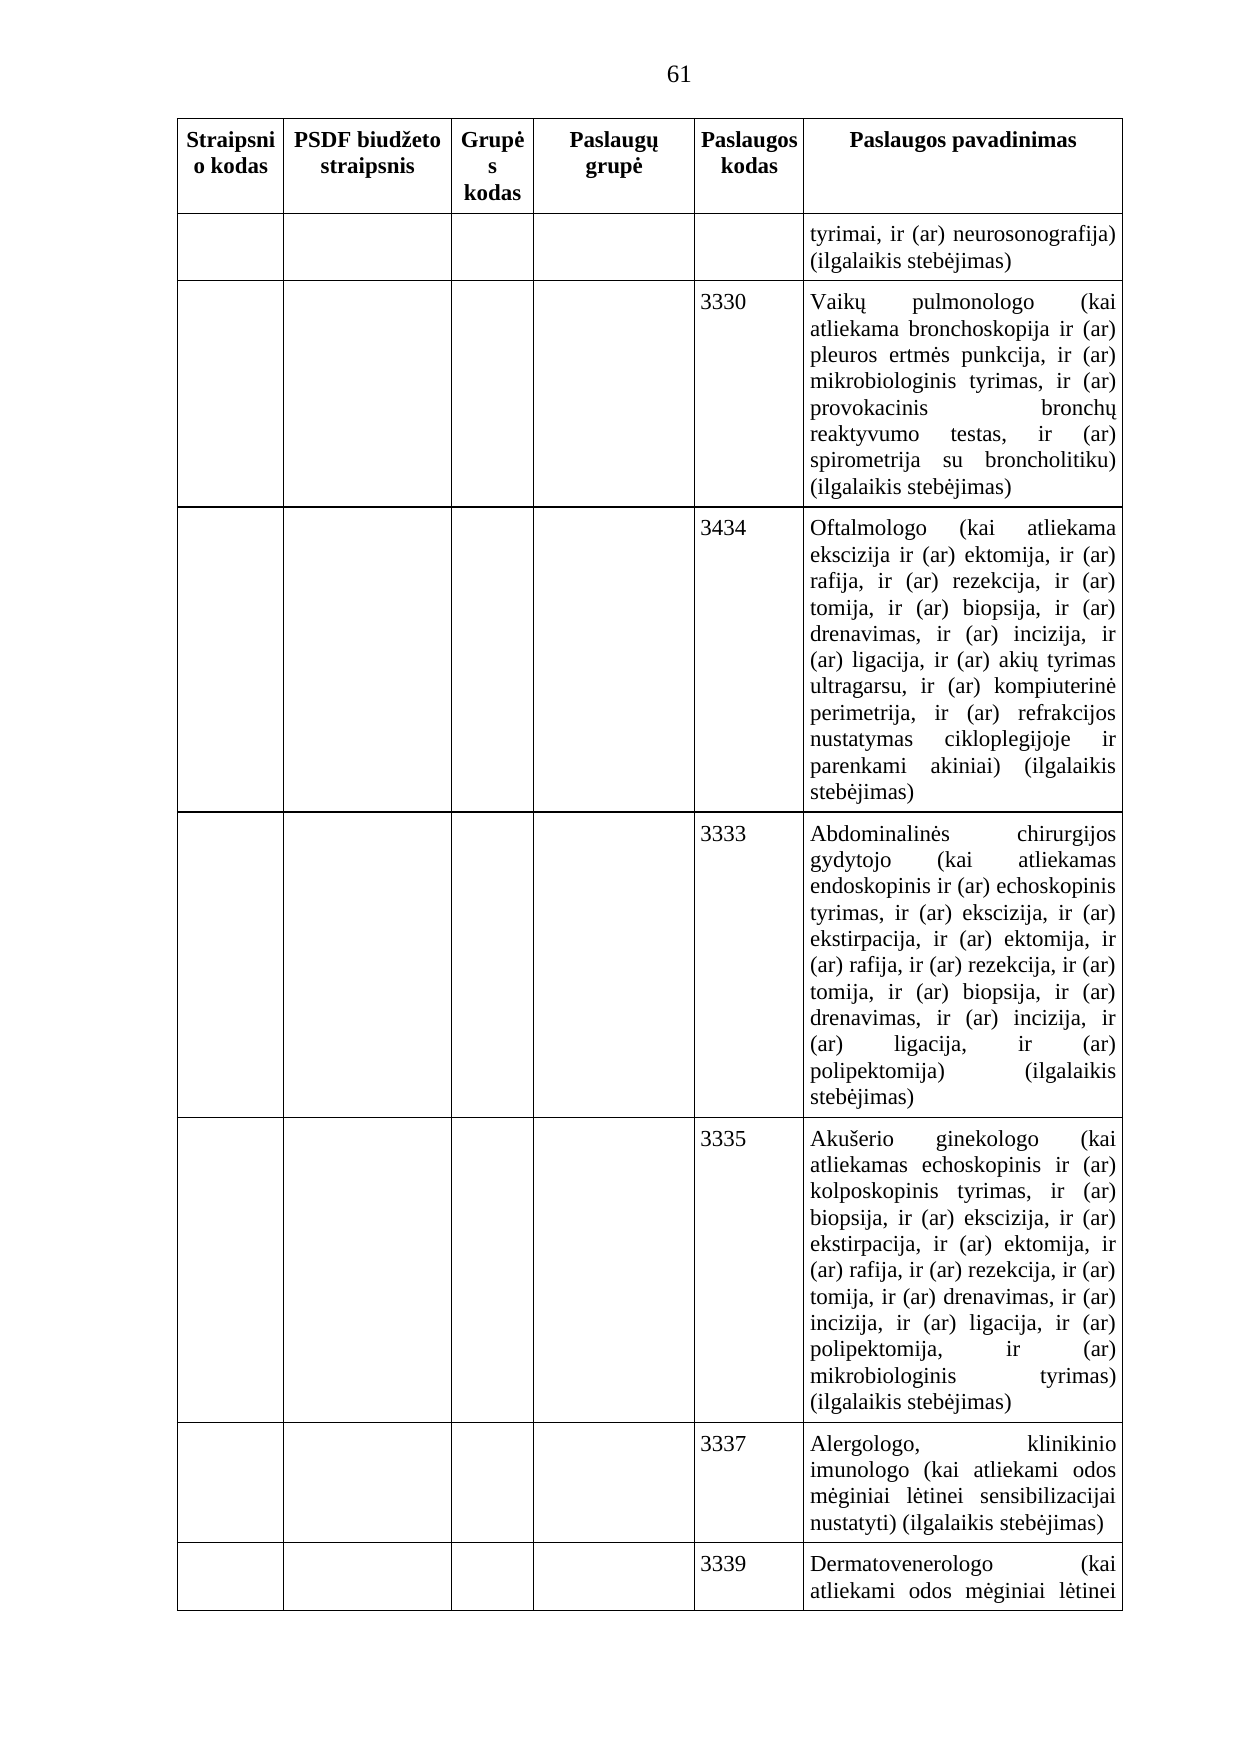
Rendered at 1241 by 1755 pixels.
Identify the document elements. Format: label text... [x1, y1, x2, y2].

table_cell Dermatovenerologo (kai atliekami odos mėginiai lėtinei [804, 1543, 1122, 1610]
table_cell [452, 508, 533, 811]
table_cell [178, 281, 283, 506]
table_header Paslaugos pavadinimas [804, 119, 1122, 212]
table_cell Alergologo, klinikinio imunologo (kai atliekami odos mėginiai lėtinei sensibilizacijai nustatyti) (ilgalaikis stebėjimas) [804, 1423, 1122, 1542]
table_cell [452, 1543, 533, 1610]
table_cell [452, 1118, 533, 1422]
table_cell [534, 214, 694, 280]
table_cell 3330 [695, 281, 803, 506]
table_cell [452, 1423, 533, 1542]
table_cell 3333 [695, 813, 803, 1117]
table_cell [284, 1118, 451, 1422]
table_cell [695, 214, 803, 280]
table_cell 3335 [695, 1118, 803, 1422]
table_cell Vaikų pulmonologo (kai atliekama bronchoskopija ir (ar) pleuros ertmės punkcija, ir (ar) mikrobiologinis tyrimas, ir (ar) provokacinis bronchų reaktyvumo testas, ir (ar) spirometrija su broncholitiku) (ilgalaikis stebėjimas) [804, 281, 1122, 506]
table_cell [178, 1423, 283, 1542]
table_cell [534, 813, 694, 1117]
table_cell [178, 214, 283, 280]
table_cell [284, 1543, 451, 1610]
table_cell [284, 508, 451, 811]
table_cell Abdominalinės chirurgijos gydytojo (kai atliekamas endoskopinis ir (ar) echoskopinis tyrimas, ir (ar) ekscizija, ir (ar) ekstirpacija, ir (ar) ektomija, ir (ar) rafija, ir (ar) rezekcija, ir (ar) tomija, ir (ar) biopsija, ir (ar) drenavimas, ir (ar) incizija, ir (ar) ligacija, ir (ar) polipektomija) (ilgalaikis stebėjimas) [804, 813, 1122, 1117]
table_cell Oftalmologo (kai atliekama ekscizija ir (ar) ektomija, ir (ar) rafija, ir (ar) rezekcija, ir (ar) tomija, ir (ar) biopsija, ir (ar) drenavimas, ir (ar) incizija, ir (ar) ligacija, ir (ar) akių tyrimas ultragarsu, ir (ar) kompiuterinė perimetrija, ir (ar) refrakcijos nustatymas cikloplegijoje ir parenkami akiniai) (ilgalaikis stebėjimas) [804, 508, 1122, 811]
table_cell [534, 1423, 694, 1542]
table_cell [284, 1423, 451, 1542]
table_cell [452, 214, 533, 280]
table_cell [534, 281, 694, 506]
table_header Paslaugų grupė [534, 119, 694, 212]
table_header Grupės kodas [452, 119, 533, 212]
table_cell [534, 1118, 694, 1422]
table_cell Akušerio ginekologo (kai atliekamas echoskopinis ir (ar) kolposkopinis tyrimas, ir (ar) biopsija, ir (ar) ekscizija, ir (ar) ekstirpacija, ir (ar) ektomija, ir (ar) rafija, ir (ar) rezekcija, ir (ar) tomija, ir (ar) drenavimas, ir (ar) incizija, ir (ar) ligacija, ir (ar) polipektomija, ir (ar) mikrobiologinis tyrimas) (ilgalaikis stebėjimas) [804, 1118, 1122, 1422]
table_cell [284, 214, 451, 280]
table_cell 3337 [695, 1423, 803, 1542]
table_cell [534, 508, 694, 811]
table_cell [178, 508, 283, 811]
table_cell 3434 [695, 508, 803, 811]
table_cell [452, 813, 533, 1117]
table_cell [534, 1543, 694, 1610]
table_cell [178, 813, 283, 1117]
table_cell [284, 813, 451, 1117]
table_cell [178, 1118, 283, 1422]
table_header PSDF biudžeto straipsnis [284, 119, 451, 212]
table_cell 3339 [695, 1543, 803, 1610]
table_header Straipsnio kodas [178, 119, 283, 212]
table_cell [452, 281, 533, 506]
table_cell tyrimai, ir (ar) neurosonografija) (ilgalaikis stebėjimas) [804, 214, 1122, 280]
table_header Paslaugos kodas [695, 119, 803, 212]
table_cell [284, 281, 451, 506]
table_cell [178, 1543, 283, 1610]
